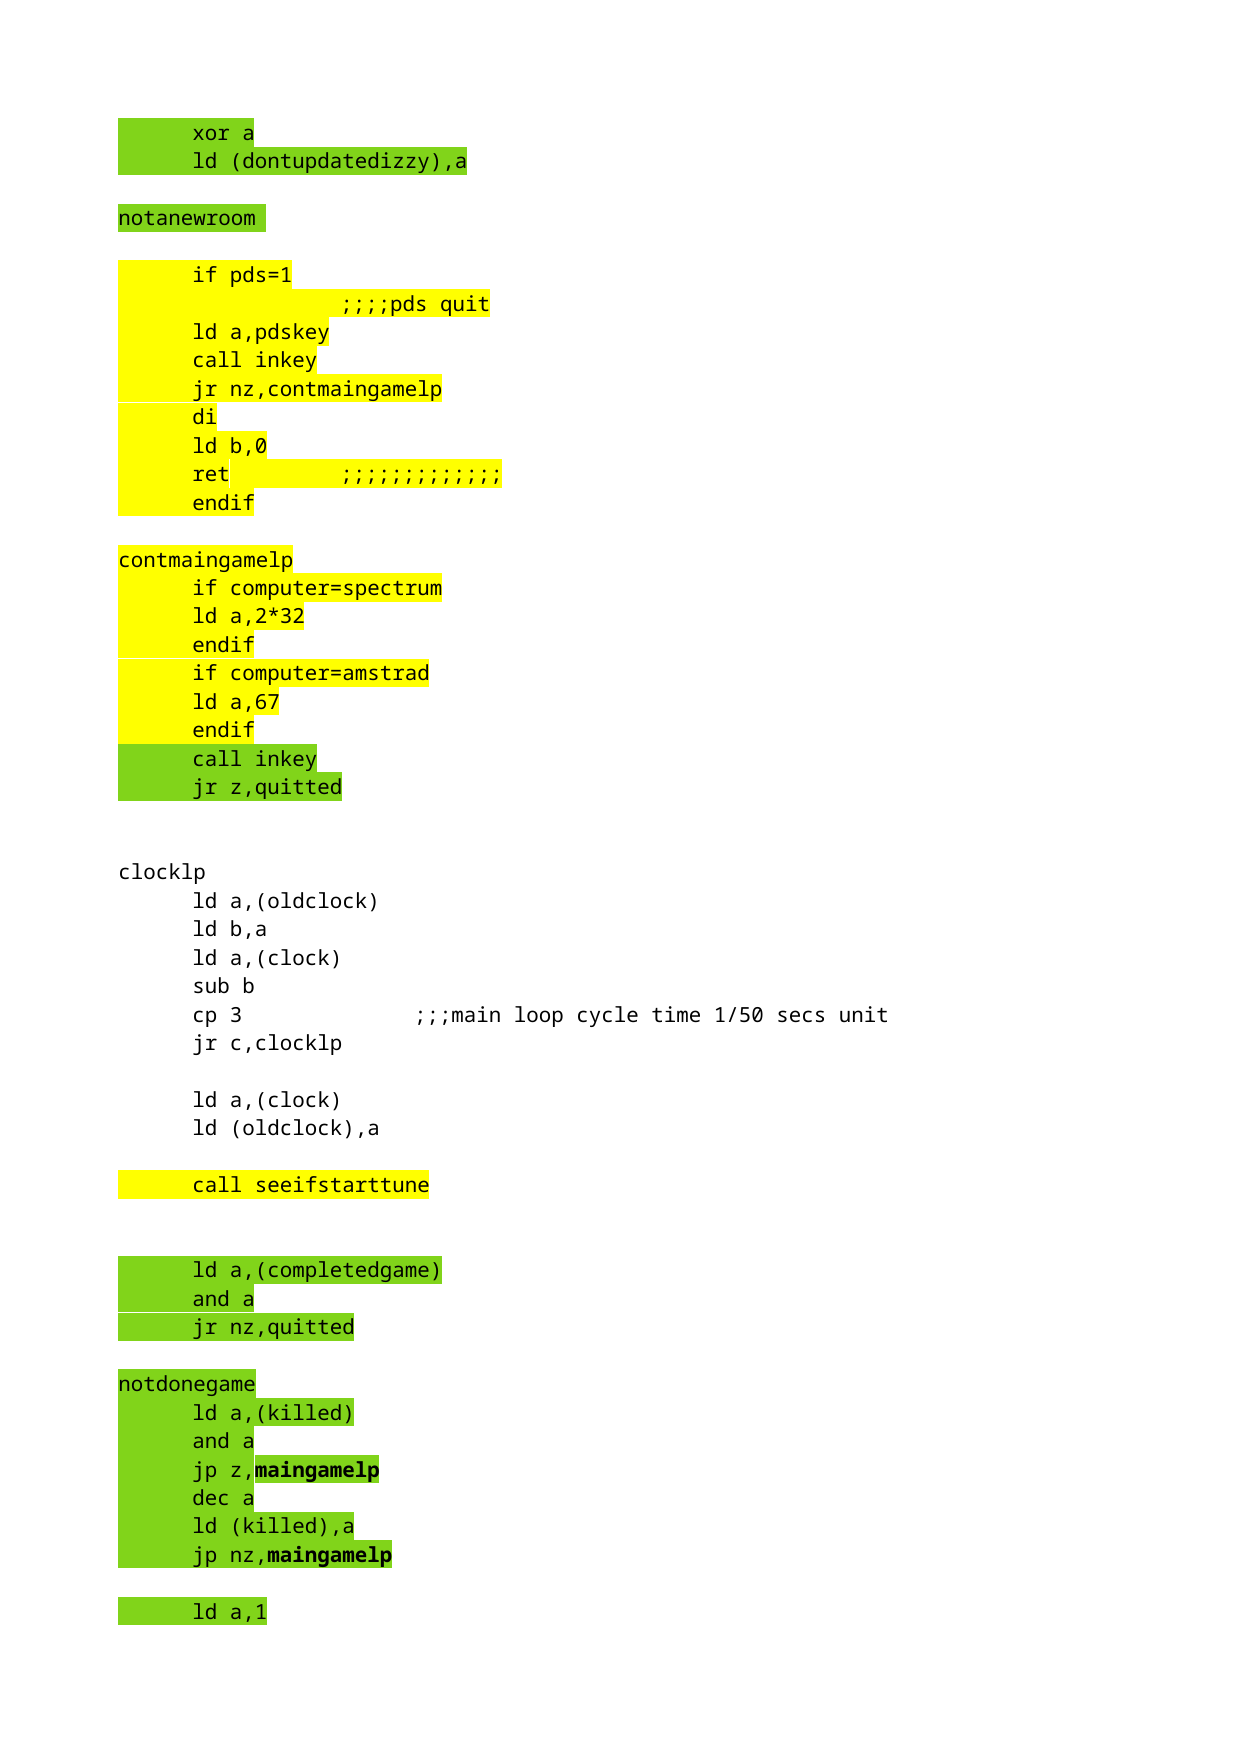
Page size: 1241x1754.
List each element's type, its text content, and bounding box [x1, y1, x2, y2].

text jr nz,quitted [118, 1312, 1122, 1341]
text jr nz,contmaingamelp [118, 374, 1122, 402]
text endif [118, 488, 1122, 516]
text ld a,(completedgame) [118, 1256, 1122, 1284]
text endif [118, 630, 1122, 658]
text ld a,67 [118, 687, 1122, 715]
text call inkey [118, 346, 1122, 374]
text ld (dontupdatedizzy),a [118, 147, 1122, 175]
text jp z,maingamelp [118, 1455, 1122, 1483]
text ld a,pdskey [118, 317, 1122, 346]
text ld a,(clock) [118, 943, 1122, 971]
text and a [118, 1426, 1122, 1455]
text and a [118, 1284, 1122, 1312]
text if computer=spectrum [118, 573, 1122, 602]
text sub b [118, 971, 1122, 1000]
text di [118, 402, 1122, 431]
text notdonegame [118, 1369, 1122, 1398]
text call seeifstarttune [118, 1170, 1122, 1199]
text jr c,clocklp [118, 1028, 1122, 1057]
text ld a,2*32 [118, 602, 1122, 630]
text endif [118, 715, 1122, 744]
text contmaingamelp [118, 545, 1122, 573]
text notanewroom [118, 203, 1122, 232]
text cp 3 ;;;main loop cycle time 1/50 secs unit [118, 1000, 1122, 1028]
text dec a [118, 1483, 1122, 1512]
text ld b,a [118, 914, 1122, 943]
text ld (killed),a [118, 1512, 1122, 1540]
text xor a [118, 118, 1122, 147]
text if computer=amstrad [118, 658, 1122, 687]
text ld b,0 [118, 431, 1122, 459]
text call inkey [118, 744, 1122, 772]
text jp nz,maingamelp [118, 1540, 1122, 1568]
text ld a,(clock) [118, 1085, 1122, 1113]
text ld a,(killed) [118, 1398, 1122, 1426]
text ld a,(oldclock) [118, 886, 1122, 914]
text clocklp [118, 857, 1122, 886]
text ret ;;;;;;;;;;;;; [118, 459, 1122, 488]
text ;;;;pds quit [118, 289, 1122, 317]
text ld a,1 [118, 1597, 1122, 1625]
text if pds=1 [118, 260, 1122, 289]
text jr z,quitted [118, 772, 1122, 801]
text ld (oldclock),a [118, 1113, 1122, 1142]
